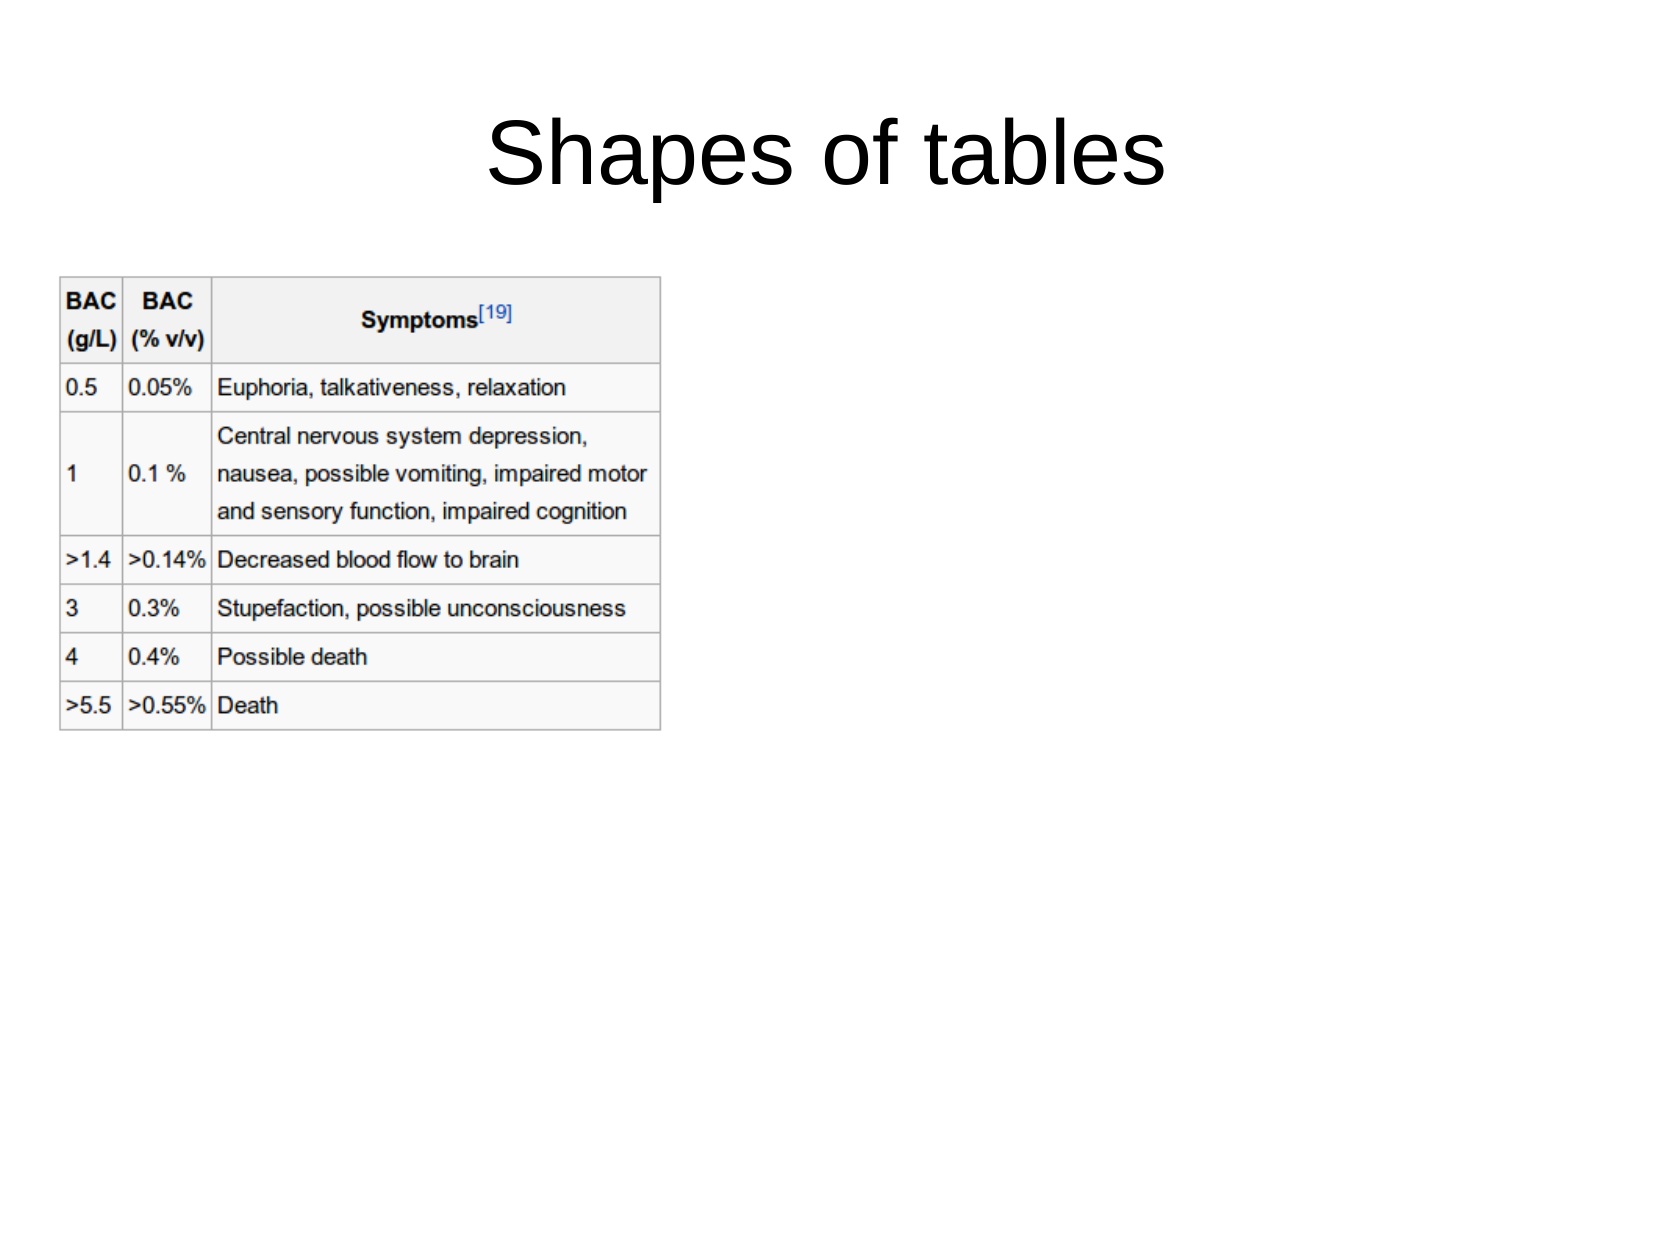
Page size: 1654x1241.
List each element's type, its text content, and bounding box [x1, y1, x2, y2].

picture [47, 264, 677, 745]
title Shapes of tables [82, 49, 1571, 257]
